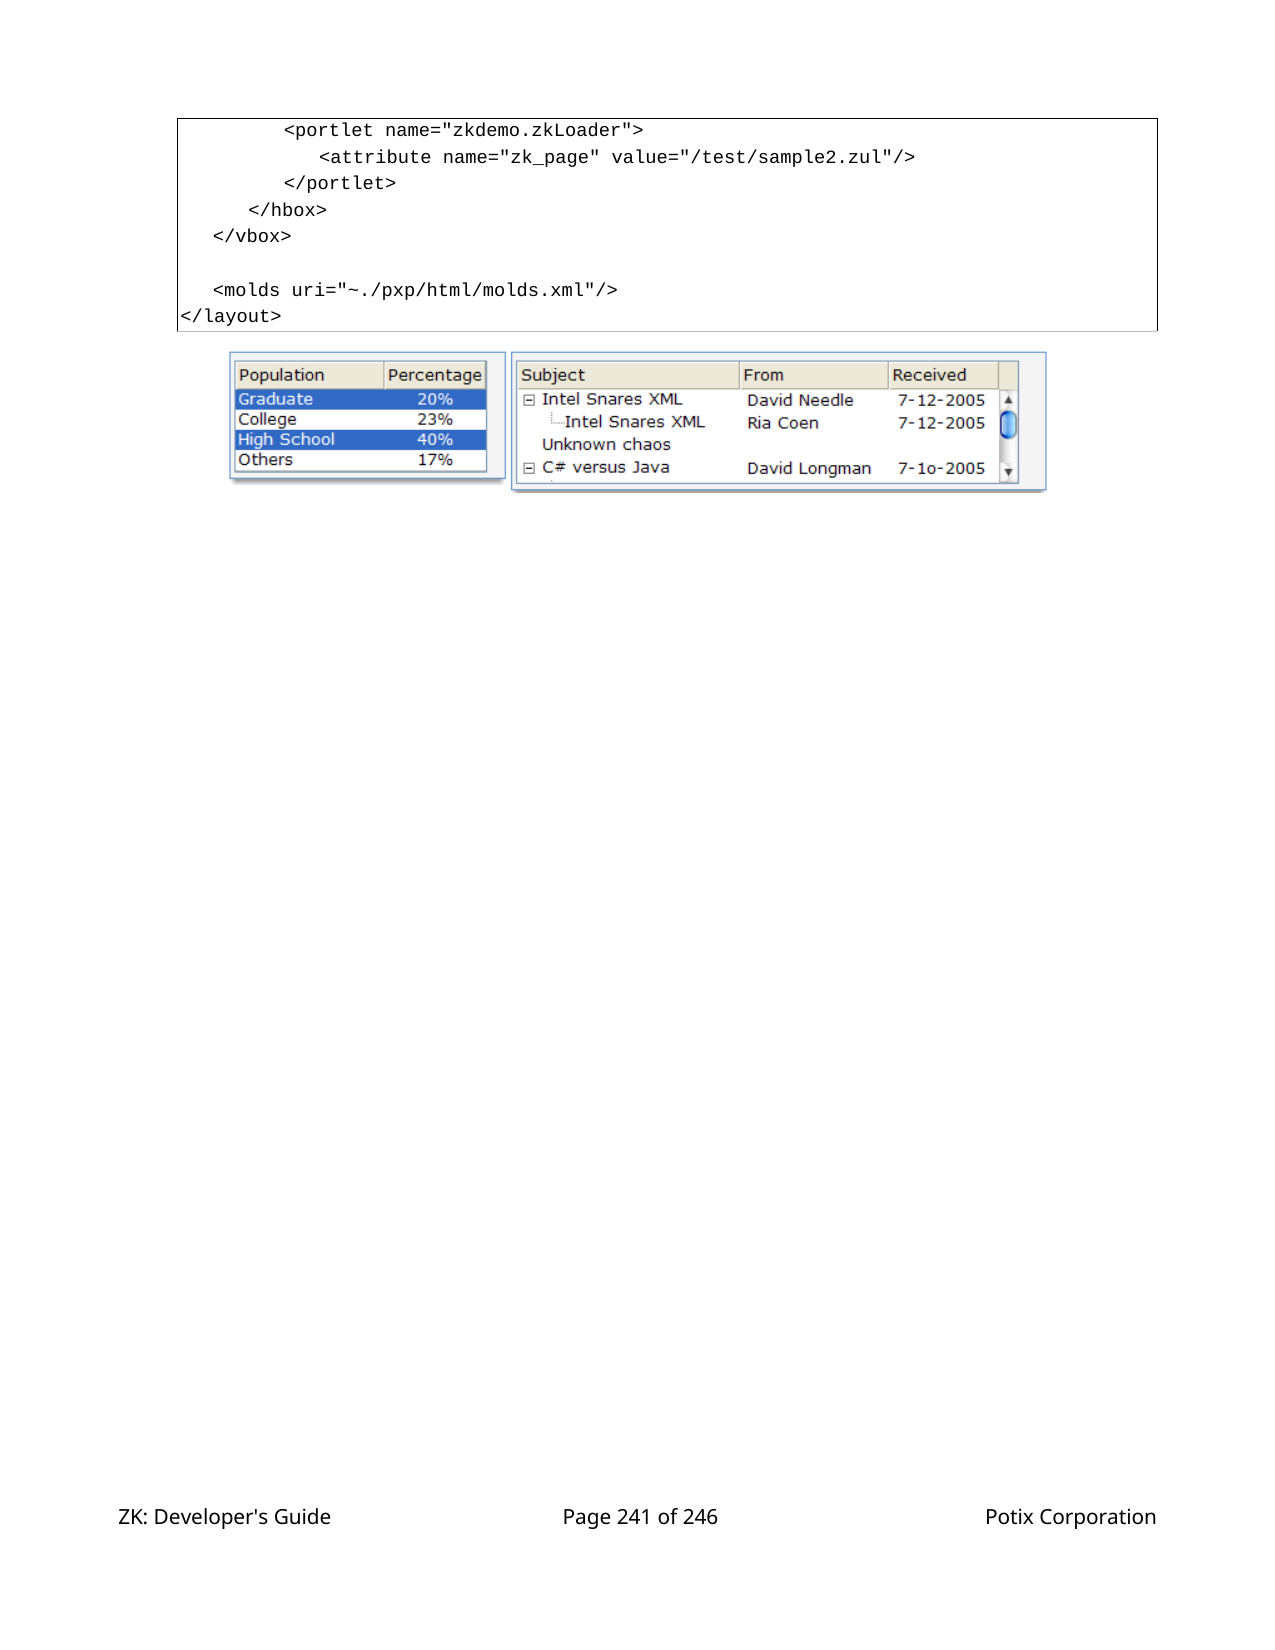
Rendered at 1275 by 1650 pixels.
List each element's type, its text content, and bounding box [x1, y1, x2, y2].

picture [227, 349, 1048, 493]
text <portlet name="zkdemo.zkLoader"> <attribute name="zk_page" value="/test/sample2.zul"/> </portlet> </hbox> </vbox> <molds uri="~./pxp/html/molds.xml"/> </layout> [178, 119, 1157, 331]
